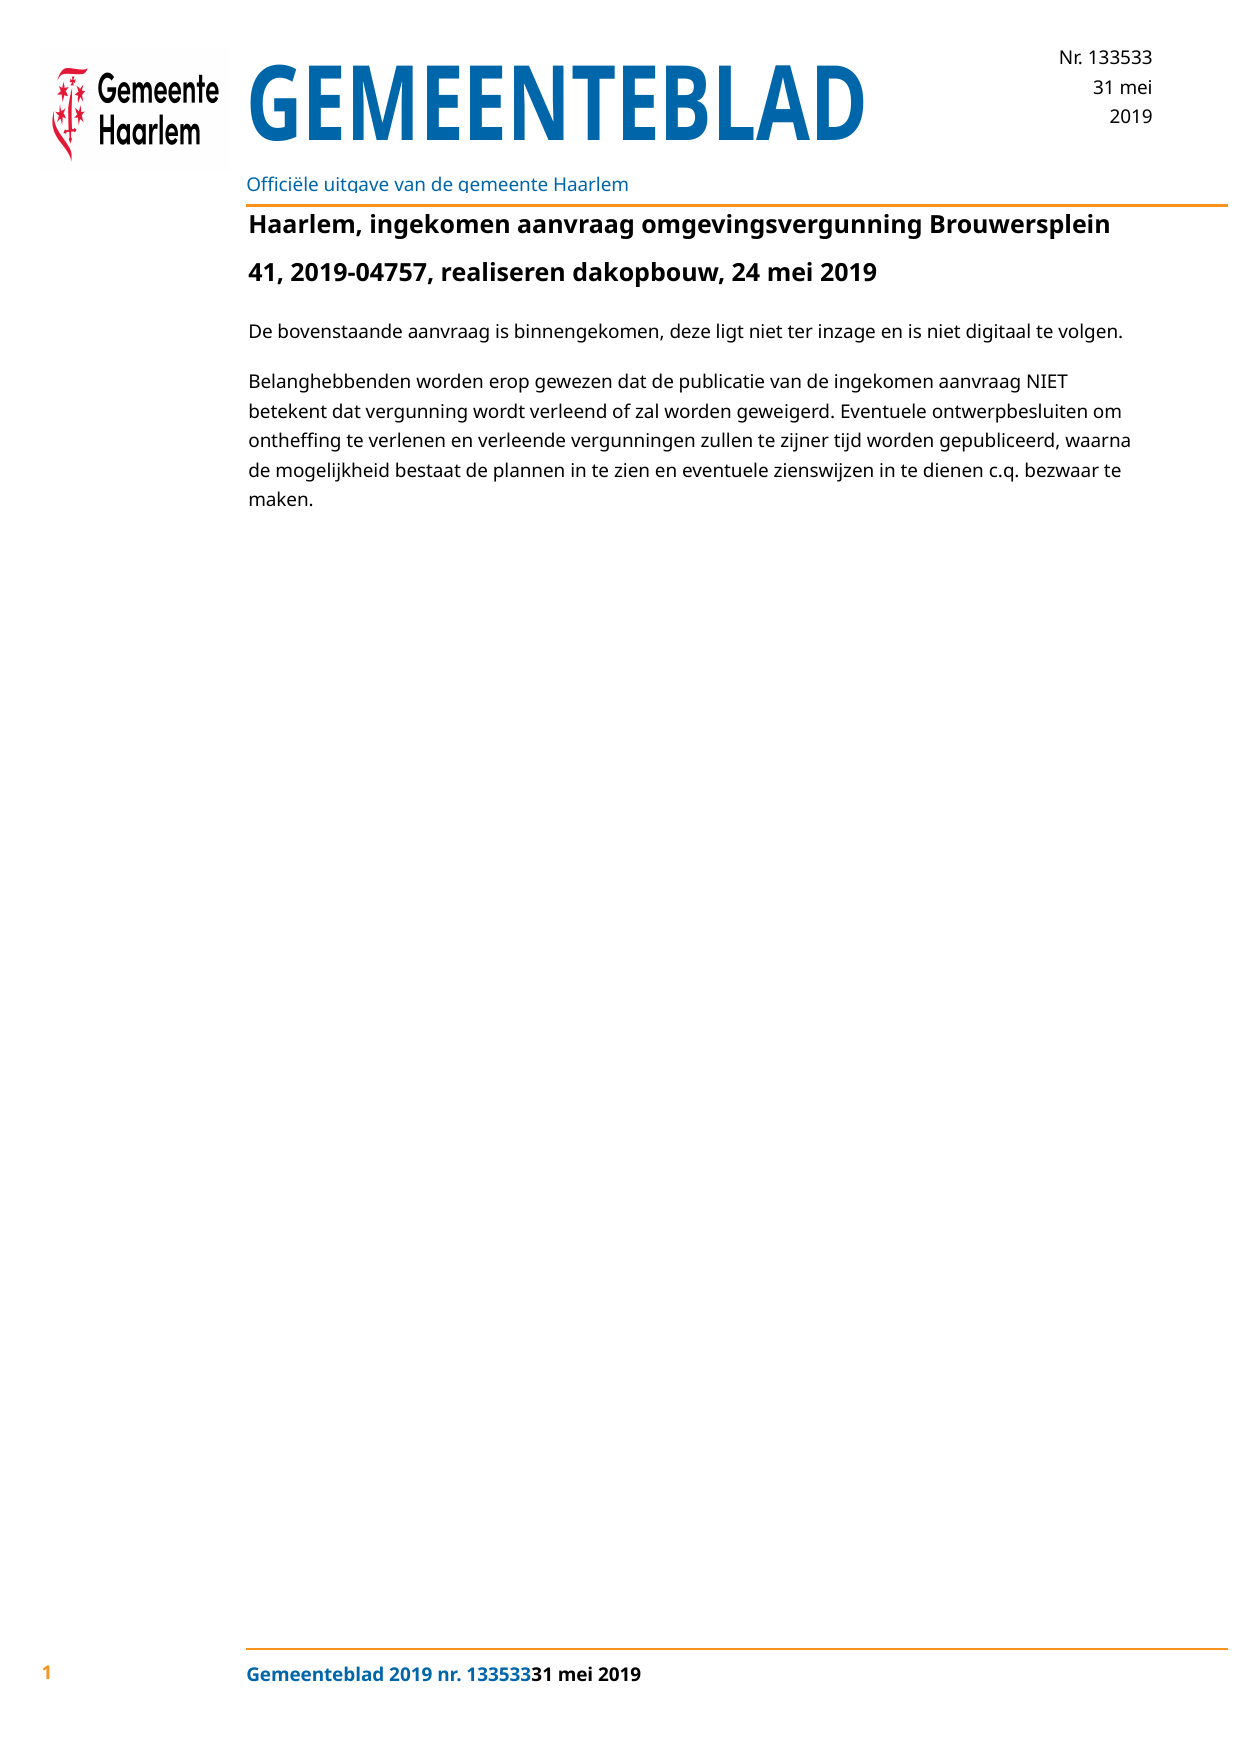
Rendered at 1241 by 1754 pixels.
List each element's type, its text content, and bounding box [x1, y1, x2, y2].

text De bovenstaande aanvraag is binnengekomen, deze ligt niet ter inzage en is niet digitaal te volgen. [248, 318, 1152, 344]
text Haarlem, ingekomen aanvraag omgevingsvergunning Brouwersplein 41, 2019-04757, realiseren dakopbouw, 24 mei 2019 [248, 207, 1152, 288]
text Belanghebbenden worden erop gewezen dat de publicatie van de ingekomen aanvraag NIET betekent dat vergunning wordt verleend of zal worden geweigerd. Eventuele ontwerpbesluiten om ontheffing te verlenen en verleende vergunningen zullen te zijner tijd worden gepubliceerd, waarna de mogelijkheid bestaat de plannen in te zien en eventuele zienswijzen in te dienen c.q. bezwaar te maken. [248, 368, 1152, 512]
picture [41, 47, 231, 172]
